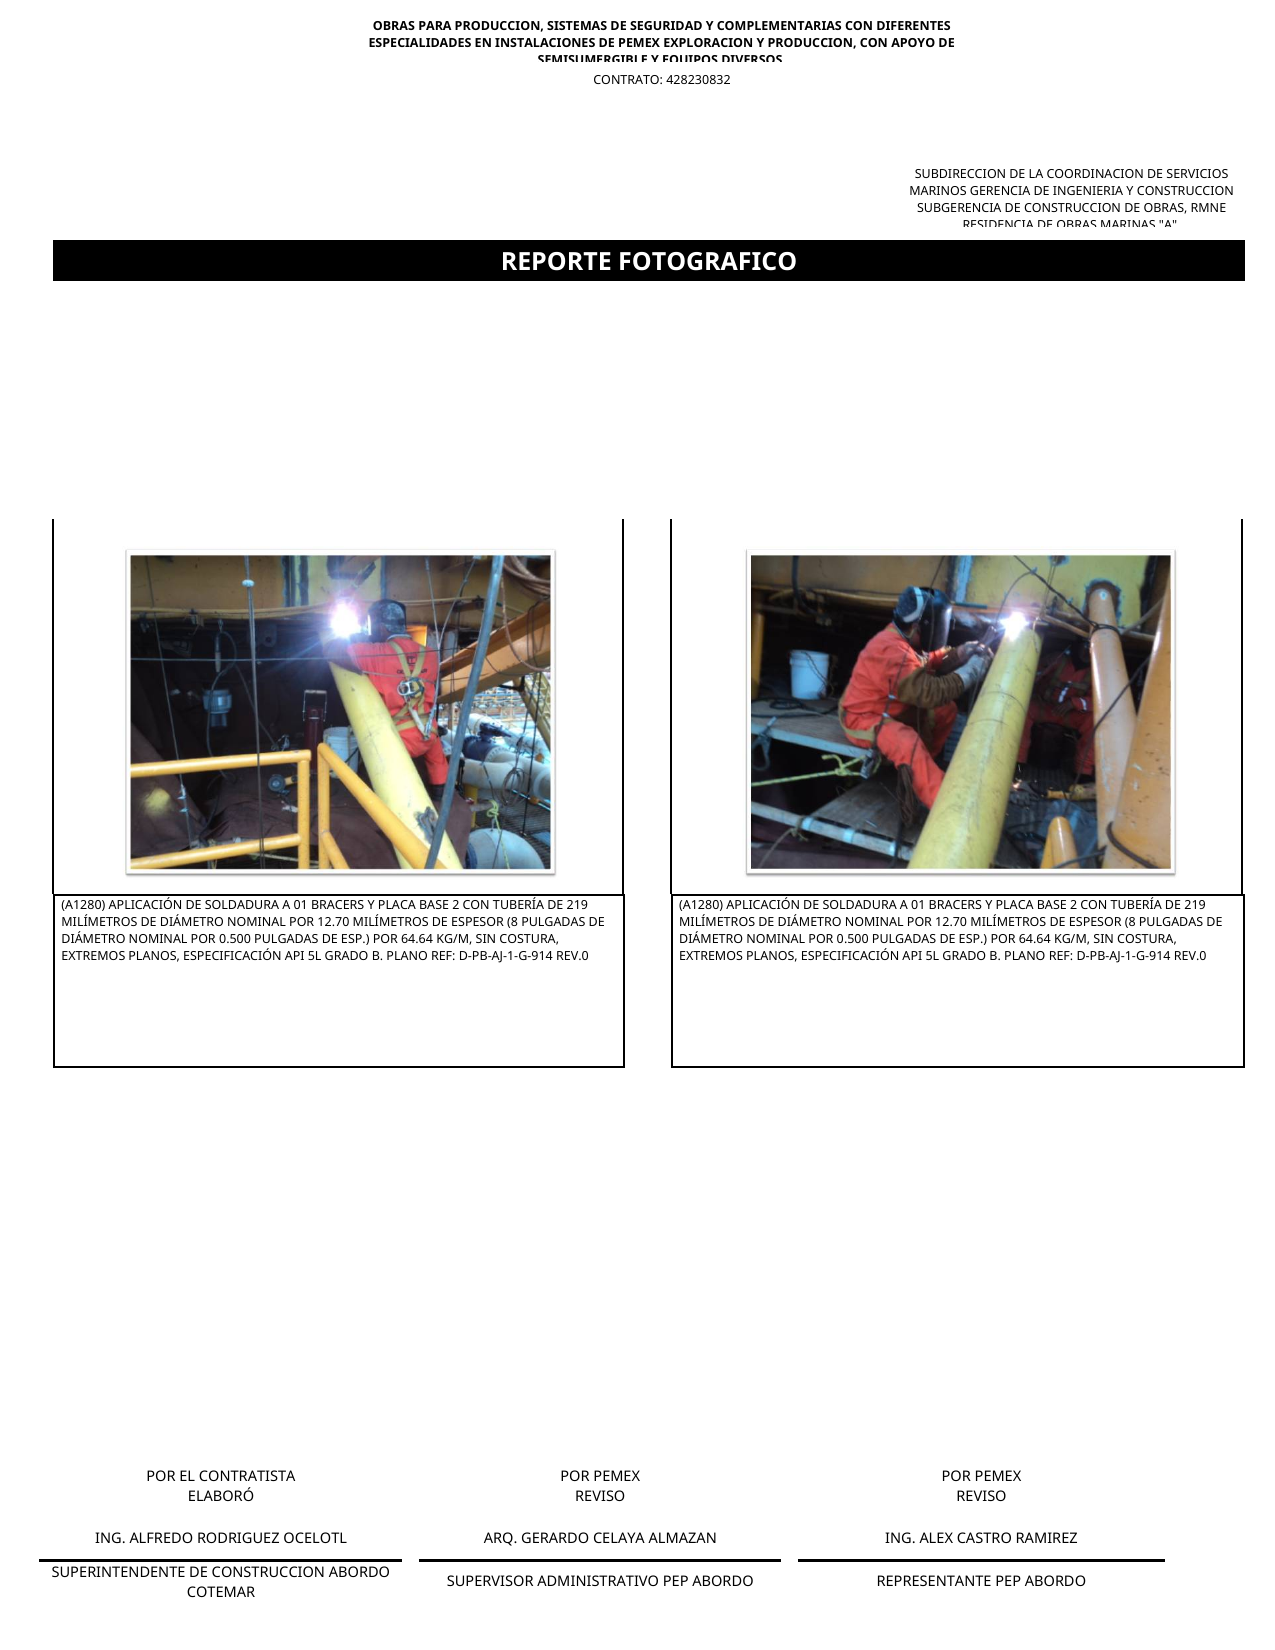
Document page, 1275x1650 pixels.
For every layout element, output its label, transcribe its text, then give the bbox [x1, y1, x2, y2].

table_cell [1165, 1559, 1181, 1599]
table_cell [59, 3, 121, 9]
table_cell [1254, 9, 1275, 17]
table_cell [560, 1460, 623, 1466]
table_cell [625, 189, 671, 226]
table_cell [59, 17, 121, 62]
table_cell [798, 3, 891, 9]
table_cell [20, 89, 39, 165]
table_cell [1184, 1599, 1213, 1633]
table_cell [673, 166, 740, 189]
table_cell [1184, 1518, 1213, 1558]
table_cell [1254, 189, 1275, 226]
table_cell [560, 226, 623, 240]
table_cell [625, 1460, 671, 1466]
table_cell [1254, 533, 1275, 894]
table_cell [625, 89, 671, 165]
table_cell [20, 1068, 39, 1459]
table_cell [402, 1460, 419, 1466]
table_cell [560, 3, 623, 9]
table_cell [1165, 9, 1181, 17]
table_cell [422, 1599, 560, 1633]
table_cell [422, 226, 560, 240]
table_cell [673, 226, 740, 240]
table_cell [422, 1068, 560, 1459]
table_cell [402, 1466, 419, 1506]
table_cell [3, 1466, 20, 1506]
table_cell [20, 1506, 39, 1518]
table_cell [422, 281, 560, 519]
table_cell [560, 9, 623, 17]
table_cell [3, 1559, 20, 1599]
table_cell [1213, 226, 1242, 240]
table_cell [1213, 3, 1242, 9]
table_cell [1165, 1460, 1181, 1466]
table_cell [1213, 9, 1242, 17]
table_cell [3, 226, 20, 240]
table_cell [891, 1460, 994, 1466]
table_cell [1254, 281, 1275, 519]
table_cell [39, 3, 53, 9]
table_cell [1184, 3, 1213, 9]
table_cell [402, 89, 419, 165]
table_cell [740, 1506, 781, 1518]
table_cell [1213, 1460, 1242, 1466]
table_cell [798, 1506, 891, 1518]
table_cell [20, 281, 39, 519]
table_cell [740, 519, 781, 533]
table_cell [1184, 533, 1213, 894]
table_cell [1165, 1518, 1181, 1558]
table_cell [20, 519, 39, 533]
table_cell [3, 1599, 20, 1633]
table_cell [1254, 62, 1275, 88]
table_cell [798, 166, 891, 189]
table_cell [3, 1506, 20, 1518]
table_cell [138, 17, 329, 62]
table_cell [20, 1466, 39, 1506]
table_cell [625, 9, 671, 17]
table_cell [402, 226, 419, 240]
table_cell [1184, 1460, 1213, 1466]
table_cell SUPERVISOR ADMINISTRATIVO PEP ABORDO [419, 1562, 781, 1599]
table_cell [1184, 17, 1213, 62]
table_cell [560, 1068, 623, 1459]
table_cell [891, 9, 994, 17]
table_cell [3, 519, 20, 533]
table_cell [673, 1460, 740, 1466]
table_cell [138, 89, 329, 165]
table_cell [1184, 1506, 1213, 1518]
table_cell [781, 189, 798, 226]
table_cell [1245, 89, 1254, 165]
table_cell [1245, 1466, 1254, 1506]
table_cell [138, 281, 329, 519]
table_cell [59, 533, 121, 894]
table_cell [891, 1599, 994, 1633]
table_cell [39, 1506, 53, 1518]
table_cell [422, 89, 560, 165]
table_cell [1213, 1506, 1242, 1518]
table_cell [1184, 1466, 1213, 1506]
table_cell [1254, 3, 1275, 9]
table_cell [3, 166, 20, 189]
table_cell [625, 226, 671, 240]
table_cell [1245, 533, 1254, 894]
table_cell [625, 1506, 671, 1518]
table_cell [1245, 1068, 1254, 1459]
table_cell [402, 1518, 419, 1558]
table_cell [798, 1460, 891, 1466]
table_cell [3, 17, 20, 62]
table_cell [39, 9, 53, 17]
table_cell ARQ. GERARDO CELAYA ALMAZAN [419, 1518, 781, 1558]
table_cell ING. ALEX CASTRO RAMIREZ [798, 1518, 1165, 1558]
table_cell [402, 281, 419, 519]
table_cell [20, 9, 39, 17]
table_cell [1165, 226, 1181, 240]
table_cell (A1280) APLICACIÓN DE SOLDADURA A 01 BRACERS Y PLACA BASE 2 CON TUBERÍA DE 219 MILÍMETROS DE DIÁMETRO NOMINAL POR 12.70 MILÍMETROS DE ESPESOR (8 PULGADAS DE DIÁMETRO NOMINAL POR 0.500 PULGADAS DE ESP.) POR 64.64 KG/M, SIN COSTURA, EXTREMOS PLANOS, ESPECIFICACIÓN API 5L GRADO B. PLANO REF: D-PB-AJ-1-G-914 REV.0 [673, 896, 1243, 1066]
table_cell [994, 1506, 1165, 1518]
table_cell [891, 226, 994, 240]
table_cell [1184, 9, 1213, 17]
table_cell [994, 89, 1165, 165]
table_cell POR EL CONTRATISTA ELABORÓ [39, 1466, 402, 1506]
table_cell [781, 1599, 798, 1633]
table_cell [1254, 519, 1275, 533]
table_cell [329, 1599, 402, 1633]
table_cell [20, 189, 39, 226]
table_cell [1213, 519, 1241, 533]
table_cell [891, 89, 994, 165]
table_cell [1165, 1599, 1181, 1633]
table_cell [1245, 17, 1254, 62]
table_cell [59, 165, 422, 226]
table_cell [625, 894, 671, 1068]
table_cell [59, 1068, 121, 1459]
table_cell [39, 89, 53, 165]
table_cell [402, 519, 419, 533]
table_cell [138, 1506, 329, 1518]
table_cell [121, 519, 137, 533]
table_cell [121, 9, 137, 17]
table_cell [59, 226, 121, 240]
table_cell [59, 1599, 121, 1633]
table_cell [329, 1460, 402, 1466]
table_cell [39, 240, 53, 281]
table_cell [1184, 519, 1213, 533]
table_cell [673, 3, 740, 9]
table_cell [560, 1599, 623, 1633]
table_cell [740, 226, 781, 240]
table_cell [1254, 1518, 1275, 1558]
table_cell [39, 189, 53, 226]
table_cell [121, 226, 137, 240]
table_cell [781, 1466, 798, 1506]
table_cell [560, 1506, 623, 1518]
table_cell [673, 9, 740, 17]
table_cell REPRESENTANTE PEP ABORDO [798, 1562, 1165, 1599]
table_cell [1245, 62, 1254, 88]
table_cell [673, 533, 740, 894]
table_cell [1254, 89, 1275, 165]
table_cell [402, 9, 419, 17]
table_cell [39, 1460, 53, 1466]
table_cell [994, 1599, 1165, 1633]
table_cell [39, 166, 53, 189]
table_cell [59, 9, 121, 17]
table_cell OBRAS PARA PRODUCCION, SISTEMAS DE SEGURIDAD Y COMPLEMENTARIAS CON DIFERENTES ESPECIALIDADES EN INSTALACIONES DE PEMEX EXPLORACION Y PRODUCCION, CON APOYO DE SEMISUMERGIBLE Y EQUIPOS DIVERSOS. [329, 17, 994, 62]
table_cell [781, 9, 798, 17]
table_cell [740, 9, 781, 17]
table_cell [740, 281, 781, 519]
table_cell [3, 89, 20, 165]
table_cell [1245, 1460, 1254, 1466]
table_cell [121, 1599, 137, 1633]
table_cell [1213, 533, 1241, 894]
table_cell [1254, 1068, 1275, 1459]
table_cell [20, 226, 39, 240]
table_cell [781, 519, 798, 533]
table_cell [891, 1068, 994, 1459]
table_cell [39, 1599, 53, 1633]
table_cell [1165, 519, 1181, 533]
table_cell [891, 281, 994, 519]
table_cell [59, 1460, 121, 1466]
table_cell [121, 1068, 137, 1459]
table_cell [1165, 281, 1181, 519]
table_cell [625, 533, 670, 894]
table_cell [138, 1068, 329, 1459]
table_cell [740, 533, 1181, 894]
table_cell [59, 519, 121, 533]
table_cell [994, 1460, 1165, 1466]
table_cell [798, 9, 891, 17]
table_cell [994, 226, 1165, 240]
table_cell [1245, 281, 1254, 519]
table_cell [1245, 519, 1254, 533]
table_cell [798, 1068, 891, 1459]
table_cell [1184, 89, 1213, 165]
table_cell [781, 166, 798, 189]
table_cell [891, 1506, 994, 1518]
table_cell [121, 1506, 137, 1518]
table_cell [402, 3, 419, 9]
table_cell [329, 1506, 402, 1518]
table_cell [39, 894, 53, 1068]
table_cell [740, 1068, 781, 1459]
table_cell ING. ALFREDO RODRIGUEZ OCELOTL [39, 1518, 402, 1558]
table_cell [1165, 1466, 1181, 1506]
table_cell [560, 533, 622, 894]
table_cell [329, 281, 402, 519]
table_cell [20, 166, 39, 189]
table_cell [560, 519, 622, 533]
table_cell [1254, 1559, 1275, 1599]
table_cell [1213, 1518, 1242, 1558]
table_cell [402, 1559, 419, 1599]
table_cell [1245, 3, 1254, 9]
table_cell [138, 1460, 329, 1466]
table_cell [560, 166, 623, 189]
table_cell [1184, 62, 1213, 88]
table_cell [20, 894, 39, 1068]
table_cell [673, 89, 740, 165]
table_cell [740, 1599, 781, 1633]
table_cell [121, 533, 560, 894]
table_cell [994, 281, 1165, 519]
table_cell [1184, 1068, 1213, 1459]
table_cell [1254, 166, 1275, 189]
table_cell [1254, 240, 1275, 281]
table_cell [3, 9, 20, 17]
table_cell [329, 89, 402, 165]
table_cell [781, 1518, 798, 1558]
table_cell [625, 1599, 671, 1633]
table_cell [1213, 1559, 1242, 1599]
table_cell [1184, 281, 1213, 519]
table_cell [1213, 1599, 1242, 1633]
table_cell [1254, 894, 1275, 1068]
table_cell [781, 1068, 798, 1459]
table_cell [121, 62, 137, 88]
table_cell [994, 9, 1165, 17]
table_cell [798, 226, 891, 240]
table_cell [3, 3, 20, 9]
table_cell [121, 17, 137, 62]
table_cell [59, 1506, 121, 1518]
table_cell [39, 519, 52, 533]
table_cell [1213, 62, 1242, 88]
table_cell [625, 3, 671, 9]
table_cell [1213, 89, 1242, 165]
table_cell [138, 519, 329, 533]
table_cell [1165, 62, 1181, 88]
table_cell [994, 17, 1165, 62]
table_cell [422, 166, 560, 189]
table_cell [673, 281, 740, 519]
table_cell [740, 1460, 781, 1466]
table_cell [560, 189, 623, 226]
table_cell [3, 240, 20, 281]
table_cell [673, 1068, 740, 1459]
table_cell [1245, 9, 1254, 17]
table_cell [422, 189, 560, 226]
table_cell [20, 240, 39, 281]
table_cell [1165, 1506, 1181, 1518]
table_cell [1213, 1068, 1242, 1459]
table_cell [560, 281, 623, 519]
table_cell [20, 533, 39, 894]
table_cell [673, 189, 740, 226]
table_cell REPORTE FOTOGRAFICO [53, 240, 1245, 281]
table_cell CONTRATO: 428230832 [329, 62, 994, 88]
table_header SUBDIRECCION DE LA COORDINACION DE SERVICIOS MARINOS GERENCIA DE INGENIERIA Y CONSTRUCCION SUBGERENCIA DE CONSTRUCCION DE OBRAS, RMNE RESIDENCIA DE OBRAS MARINAS "A". [891, 165, 1252, 226]
table_cell [1165, 1068, 1181, 1459]
table_cell [740, 189, 781, 226]
table_cell [1254, 1466, 1275, 1506]
table_cell [138, 1599, 329, 1633]
table_cell [625, 519, 670, 533]
table_cell [798, 281, 891, 519]
table_cell [402, 1506, 419, 1518]
table_cell [560, 89, 623, 165]
table_cell POR PEMEX REVISO [798, 1466, 1165, 1506]
table_cell [625, 281, 671, 519]
table_cell [1245, 1518, 1254, 1558]
table_cell [781, 1506, 798, 1518]
table_cell [3, 281, 20, 519]
table_cell [3, 189, 20, 226]
table_cell [1213, 281, 1242, 519]
table_cell [121, 89, 137, 165]
table_cell [798, 519, 891, 533]
table_cell [1254, 1599, 1275, 1633]
table_cell [625, 1068, 671, 1459]
table_cell [39, 1068, 53, 1459]
table_cell [798, 1599, 891, 1633]
table_cell [422, 519, 560, 533]
table_cell [329, 519, 402, 533]
table_cell [329, 1068, 402, 1459]
table_cell [121, 1460, 137, 1466]
table_cell [781, 89, 798, 165]
table_cell [994, 3, 1165, 9]
table_cell [1254, 226, 1275, 240]
table_cell [781, 281, 798, 519]
table_cell [1245, 1599, 1254, 1633]
table_cell [3, 1460, 20, 1466]
table_cell [1254, 17, 1275, 62]
table_cell [673, 519, 740, 533]
table_cell [1165, 17, 1181, 62]
table_cell [1213, 17, 1242, 62]
table_cell [1245, 240, 1254, 281]
table_cell [3, 62, 20, 88]
table_cell SUPERINTENDENTE DE CONSTRUCCION ABORDO COTEMAR [39, 1562, 402, 1599]
table_cell [740, 89, 781, 165]
table_cell [329, 226, 402, 240]
table_cell (A1280) APLICACIÓN DE SOLDADURA A 01 BRACERS Y PLACA BASE 2 CON TUBERÍA DE 219 MILÍMETROS DE DIÁMETRO NOMINAL POR 12.70 MILÍMETROS DE ESPESOR (8 PULGADAS DE DIÁMETRO NOMINAL POR 0.500 PULGADAS DE ESP.) POR 64.64 KG/M, SIN COSTURA, EXTREMOS PLANOS, ESPECIFICACIÓN API 5L GRADO B. PLANO REF: D-PB-AJ-1-G-914 REV.0 [55, 896, 623, 1066]
table_cell [138, 9, 329, 17]
table_cell [625, 166, 671, 189]
table_cell [781, 226, 798, 240]
table_cell [3, 894, 20, 1068]
table_cell [1184, 226, 1213, 240]
table_cell [59, 89, 121, 165]
table_cell [781, 3, 798, 9]
table_cell [1184, 1559, 1213, 1599]
table_cell [402, 1068, 419, 1459]
table_cell [781, 1460, 798, 1466]
table_cell [20, 3, 39, 9]
table_cell [422, 1506, 560, 1518]
table_cell [329, 3, 402, 9]
table_cell [59, 62, 121, 88]
table_cell [1165, 3, 1181, 9]
table_cell [39, 281, 53, 519]
table_cell [20, 62, 39, 88]
table_cell [20, 17, 39, 62]
table_cell [59, 281, 121, 519]
table_cell [121, 281, 137, 519]
table_cell [422, 9, 560, 17]
table_cell [138, 3, 329, 9]
table_cell [121, 3, 137, 9]
table_cell [1245, 226, 1254, 240]
table_cell [20, 1559, 39, 1599]
table_cell [781, 1559, 798, 1599]
table_cell [3, 1518, 20, 1558]
table_cell [422, 3, 560, 9]
table_cell [20, 1460, 39, 1466]
table_cell [891, 3, 994, 9]
table_cell [994, 62, 1165, 88]
table_cell [740, 3, 781, 9]
table_cell [673, 1599, 740, 1633]
table_cell [798, 189, 891, 226]
table_cell [994, 1068, 1165, 1459]
table_cell [1254, 1506, 1275, 1518]
table_cell [891, 519, 994, 533]
table_cell [673, 1506, 740, 1518]
table_cell [994, 519, 1165, 533]
table_cell [402, 1599, 419, 1633]
table_cell [740, 166, 781, 189]
table_cell [1165, 89, 1181, 165]
table_header [59, 165, 420, 189]
table_cell [1245, 1559, 1254, 1599]
table_cell POR PEMEX REVISO [419, 1466, 781, 1506]
table_cell [20, 1518, 39, 1558]
table_cell [39, 62, 53, 88]
table_cell [1213, 1466, 1242, 1506]
table_cell [1245, 894, 1254, 1068]
table_cell [422, 1460, 560, 1466]
table_cell [798, 89, 891, 165]
table_cell [138, 62, 329, 88]
table_cell [1254, 1460, 1275, 1466]
table_cell [3, 533, 20, 894]
table_cell [20, 1599, 39, 1633]
table_cell [329, 9, 402, 17]
table_cell [1245, 1506, 1254, 1518]
table_cell [39, 226, 53, 240]
table_cell [138, 226, 329, 240]
table_cell [39, 17, 53, 62]
table_cell [39, 533, 52, 894]
table_cell [3, 1068, 20, 1459]
